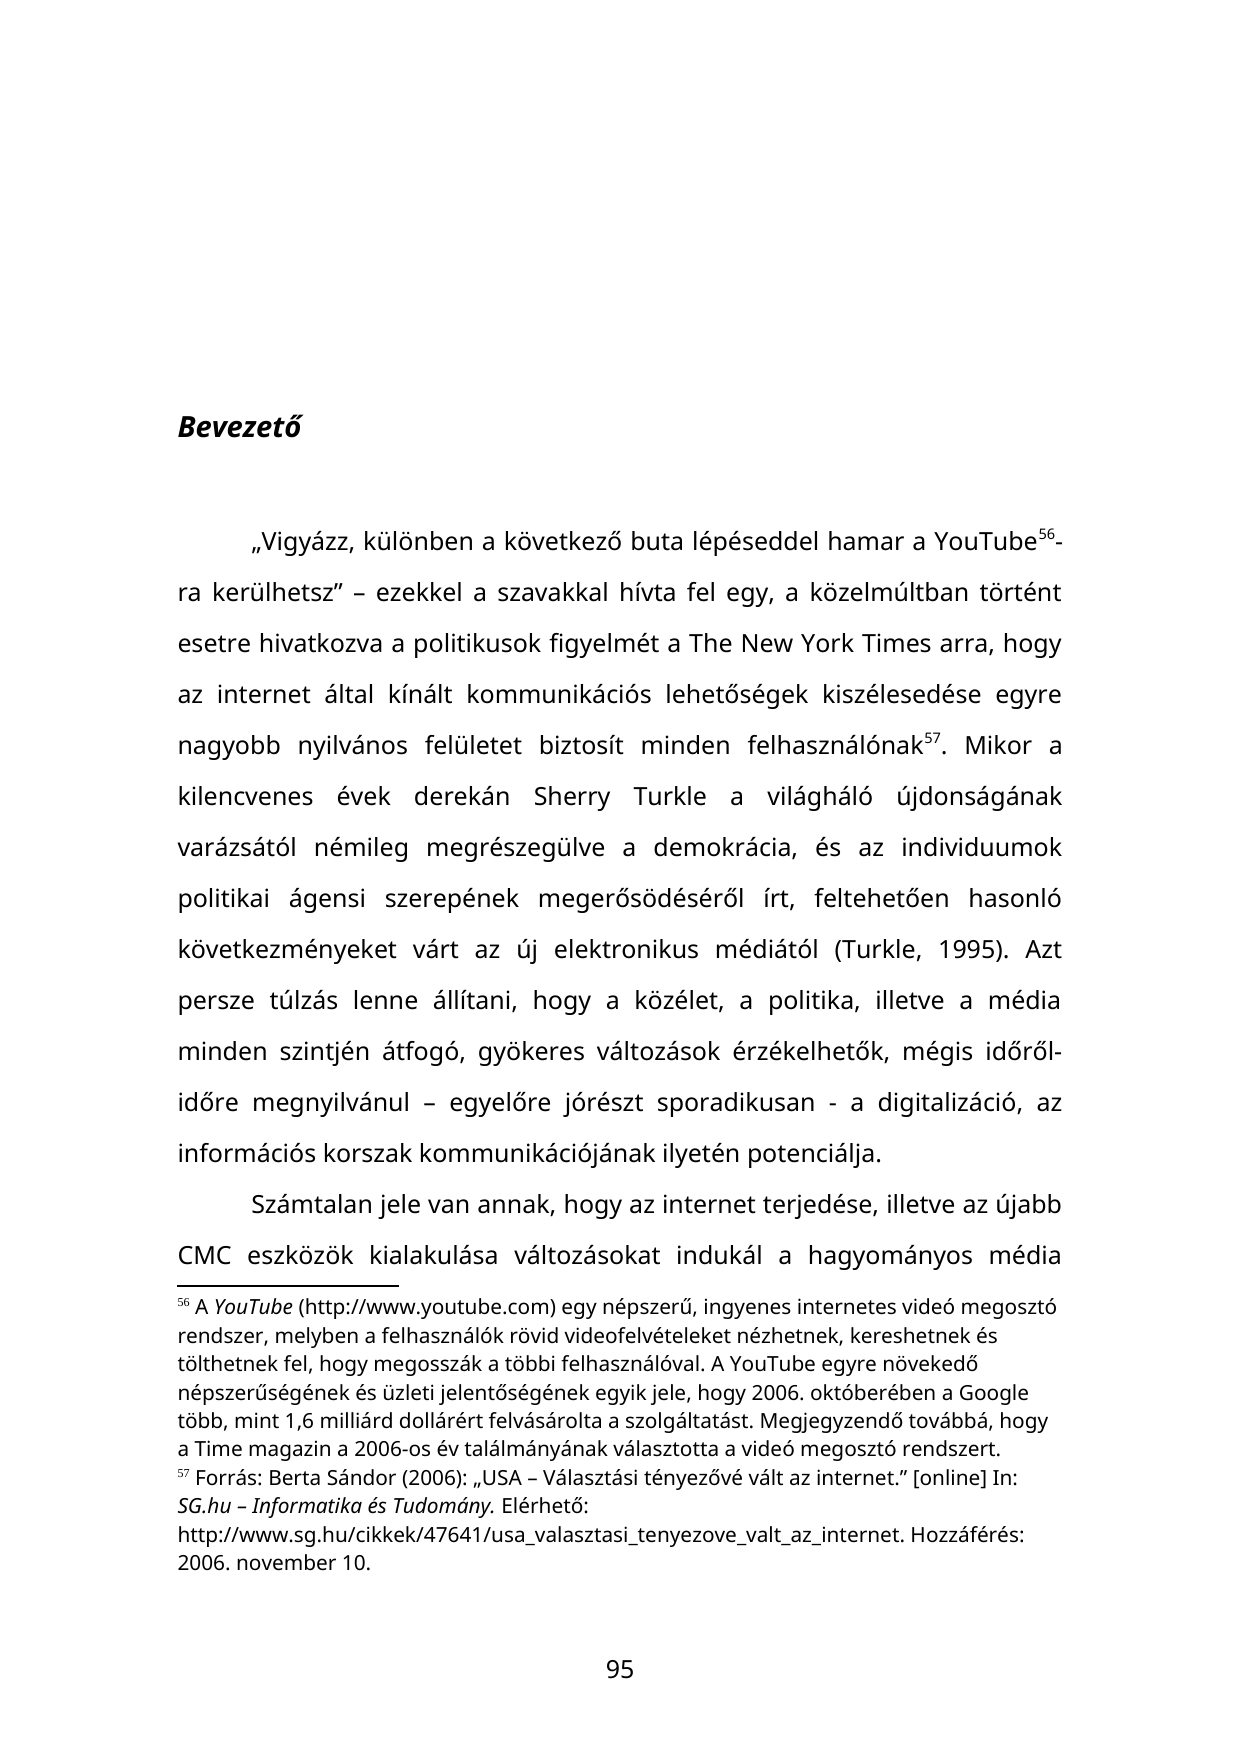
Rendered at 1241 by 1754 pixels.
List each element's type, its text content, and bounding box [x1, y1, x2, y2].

text A YouTube (http://www.youtube.com) egy népszerű, ingyenes internetes videó megosztó rendszer, melyben a felhasználók rövid videofelvételeket nézhetnek, kereshetnek és tölthetnek fel, hogy megosszák a többi felhasználóval. A YouTube egyre növekedő népszerűségének és üzleti jelentőségének egyik jele, hogy 2006. októberében a Google több, mint 1,6 milliárd dollárért felvásárolta a szolgáltatást. Megjegyzendő továbbá, hogy a Time magazin a 2006-os év találmányának választotta a videó megosztó rendszert. [177, 1292, 1063, 1463]
subtitle Bevezető [177, 407, 1063, 446]
text Forrás: Berta Sándor (2006): „USA – Választási tényezővé vált az internet.” [online] In: SG.hu – Informatika és Tudomány. Elérhető: http://www.sg.hu/cikkek/47641/usa_valasztasi_tenyezove_valt_az_internet. Hozzáférés: 2006. november 10. [177, 1463, 1063, 1577]
text „Vigyázz, különben a következő buta lépéseddel hamar a YouTube-ra kerülhetsz” – ezekkel a szavakkal hívta fel egy, a közelmúltban történt esetre hivatkozva a politikusok figyelmét a The New York Times arra, hogy az internet által kínált kommunikációs lehetőségek kiszélesedése egyre nagyobb nyilvános felületet biztosít minden felhasználónak. Mikor a kilencvenes évek derekán Sherry Turkle a világháló újdonságának varázsától némileg megrészegülve a demokrácia, és az individuumok politikai ágensi szerepének megerősödéséről írt, feltehetően hasonló következményeket várt az új elektronikus médiától (Turkle, 1995). Azt persze túlzás lenne állítani, hogy a közélet, a politika, illetve a média minden szintjén átfogó, gyökeres változások érzékelhetők, mégis időről-időre megnyilvánul – egyelőre jórészt sporadikusan - a digitalizáció, az információs korszak kommunikációjának ilyetén potenciálja. [177, 523, 1063, 1170]
text Számtalan jele van annak, hogy az internet terjedése, illetve az újabb CMC eszközök kialakulása változásokat indukál a hagyományos média [177, 1187, 1063, 1272]
